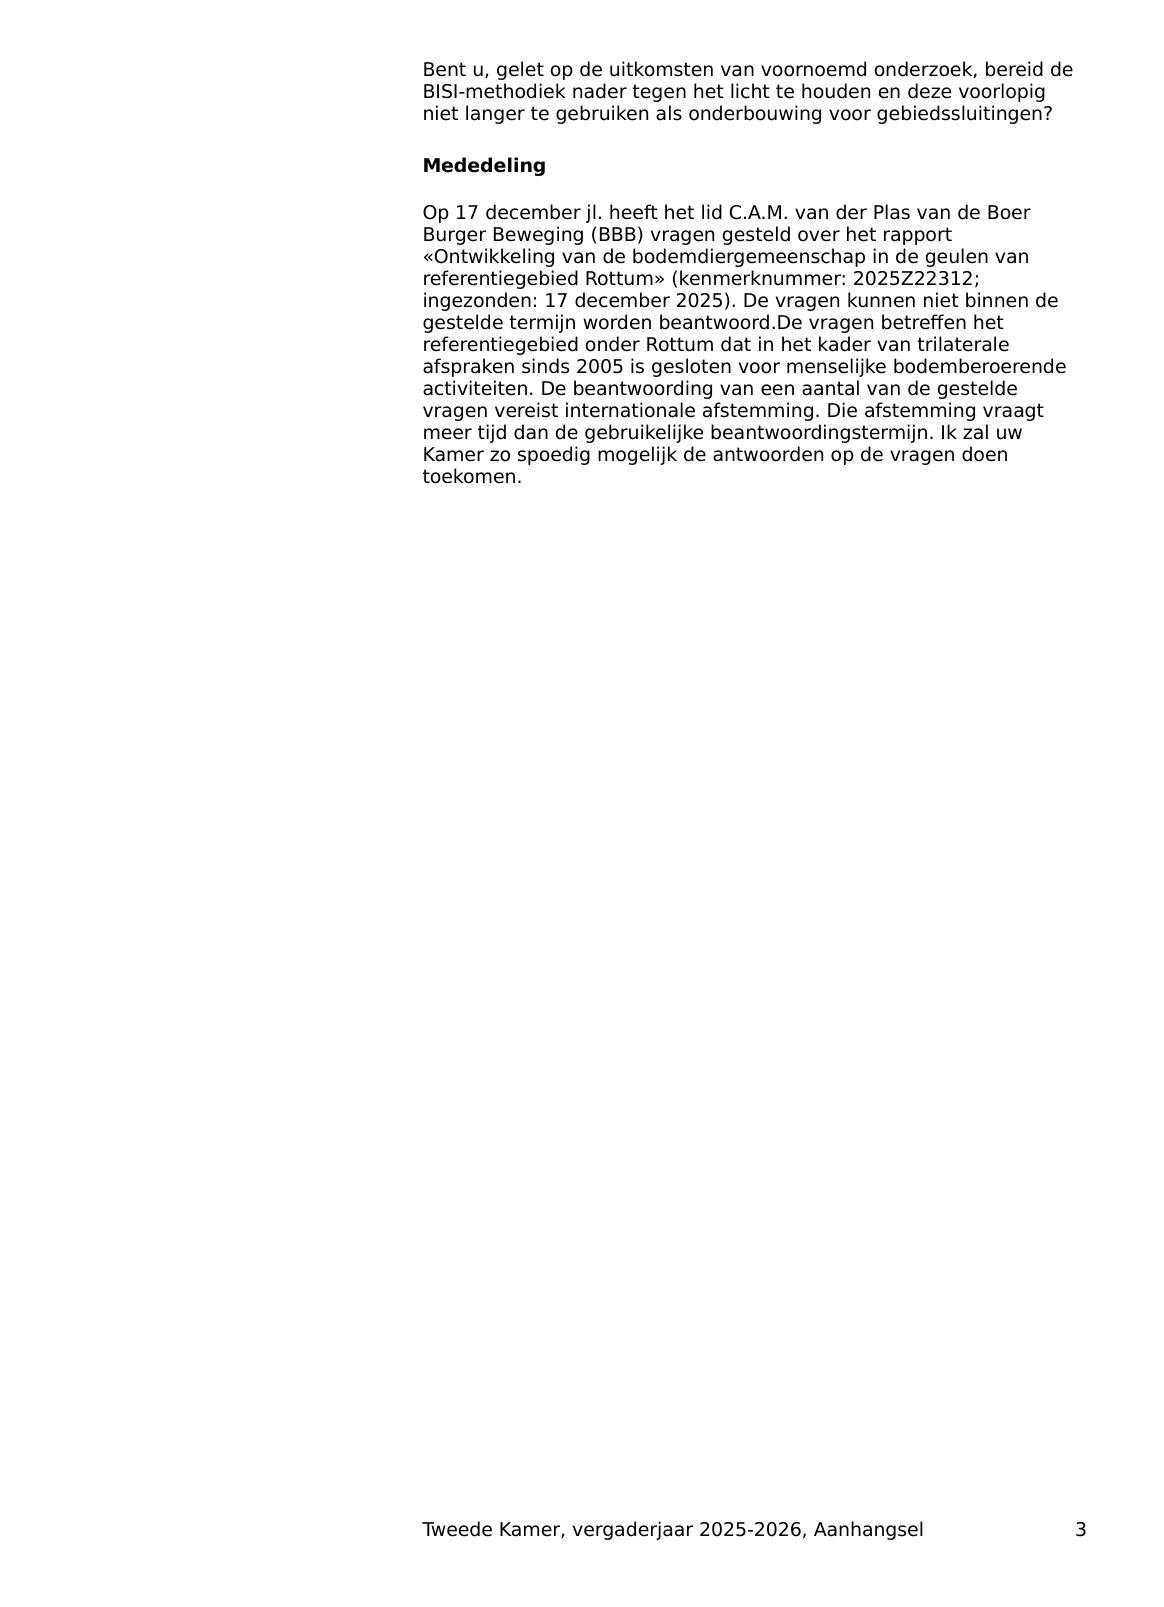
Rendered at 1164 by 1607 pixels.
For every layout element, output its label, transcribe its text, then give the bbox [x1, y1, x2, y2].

text Op 17 december jl. heeft het lid C.A.M. van der Plas van de Boer Burger Beweging (BBB) vragen gesteld over het rapport «Ontwikkeling van de bodemdiergemeenschap in de geulen van referentiegebied Rottum» (kenmerknummer: 2025Z22312; ingezonden: 17 december 2025). De vragen kunnen niet binnen de gestelde termijn worden beantwoord.De vragen betreffen het referentiegebied onder Rottum dat in het kader van trilaterale afspraken sinds 2005 is gesloten voor menselijke bodemberoerende activiteiten. De beantwoording van een aantal van de gestelde vragen vereist internationale afstemming. Die afstemming vraagt meer tijd dan de gebruikelijke beantwoordingstermijn. Ik zal uw Kamer zo spoedig mogelijk de antwoorden op de vragen doen toekomen. [422, 202, 1087, 488]
text Bent u, gelet op de uitkomsten van voornoemd onderzoek, bereid de BISI-methodiek nader tegen het licht te houden en deze voorlopig niet langer te gebruiken als onderbouwing voor gebiedssluitingen? [422, 59, 1087, 125]
subtitle Mededeling [422, 155, 1087, 177]
